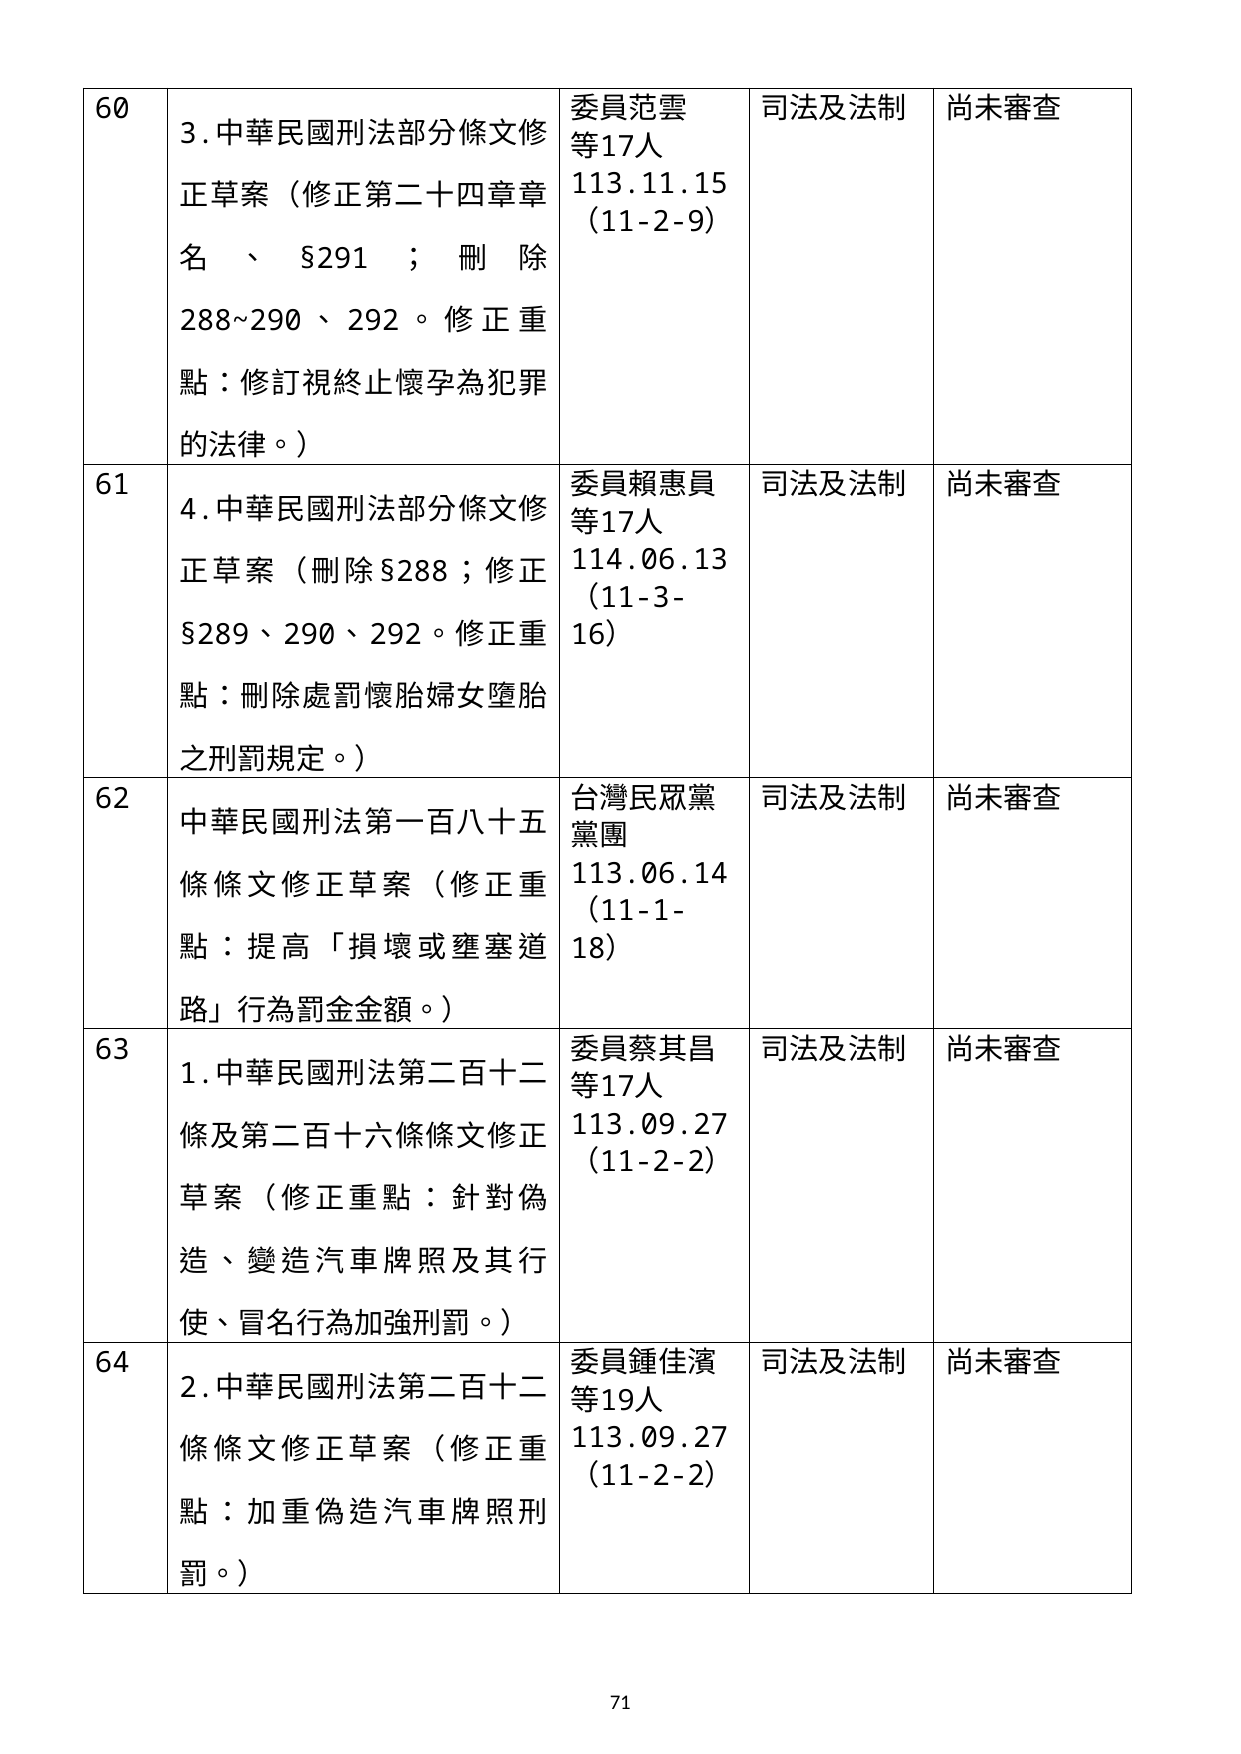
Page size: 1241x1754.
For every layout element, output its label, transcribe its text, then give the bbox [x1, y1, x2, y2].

table_cell 尚未審查 [934, 465, 1131, 777]
table_cell 60 [84, 89, 167, 464]
table_cell 司法及法制 [750, 465, 933, 777]
table_cell 尚未審查 [934, 89, 1131, 464]
table_cell 台灣民眾黨黨團 113.06.14 （11-1-18） [560, 778, 749, 1028]
table_cell 司法及法制 [750, 1343, 933, 1593]
table_cell 62 [84, 778, 167, 1028]
table_cell 1.中華民國刑法第二百十二條及第二百十六條條文修正草案（修正重點：針對偽造、變造汽車牌照及其行使、冒名行為加強刑罰。） [168, 1029, 559, 1342]
table_cell 委員蔡其昌 等17人 113.09.27 （11-2-2） [560, 1029, 749, 1342]
table_cell 司法及法制 [750, 89, 933, 464]
table_cell 委員范雲 等17人 113.11.15 （11-2-9） [560, 89, 749, 464]
table_cell 司法及法制 [750, 1029, 933, 1342]
table_cell 尚未審查 [934, 1029, 1131, 1342]
table_cell 委員鍾佳濱 等19人 113.09.27 （11-2-2） [560, 1343, 749, 1593]
table_cell 3.中華民國刑法部分條文修正草案（修正第二十四章章名、§291；刪除288~290、292。修正重點：修訂視終止懷孕為犯罪的法律。） [168, 89, 559, 464]
table_cell 委員賴惠員 等17人 114.06.13 （11-3-16） [560, 465, 749, 777]
table_cell 61 [84, 465, 167, 777]
table_cell 中華民國刑法第一百八十五條條文修正草案（修正重點：提高「損壞或壅塞道路」行為罰金金額。） [168, 778, 559, 1028]
table_cell 4.中華民國刑法部分條文修正草案（刪除§288；修正§289、290、292。修正重點：刪除處罰懷胎婦女墮胎之刑罰規定。） [168, 465, 559, 777]
table_cell 尚未審查 [934, 1343, 1131, 1593]
table_cell 尚未審查 [934, 778, 1131, 1028]
table_cell 2.中華民國刑法第二百十二條條文修正草案（修正重點：加重偽造汽車牌照刑罰。） [168, 1343, 559, 1593]
table_cell 64 [84, 1343, 167, 1593]
table_cell 63 [84, 1029, 167, 1342]
table_cell 司法及法制 [750, 778, 933, 1028]
